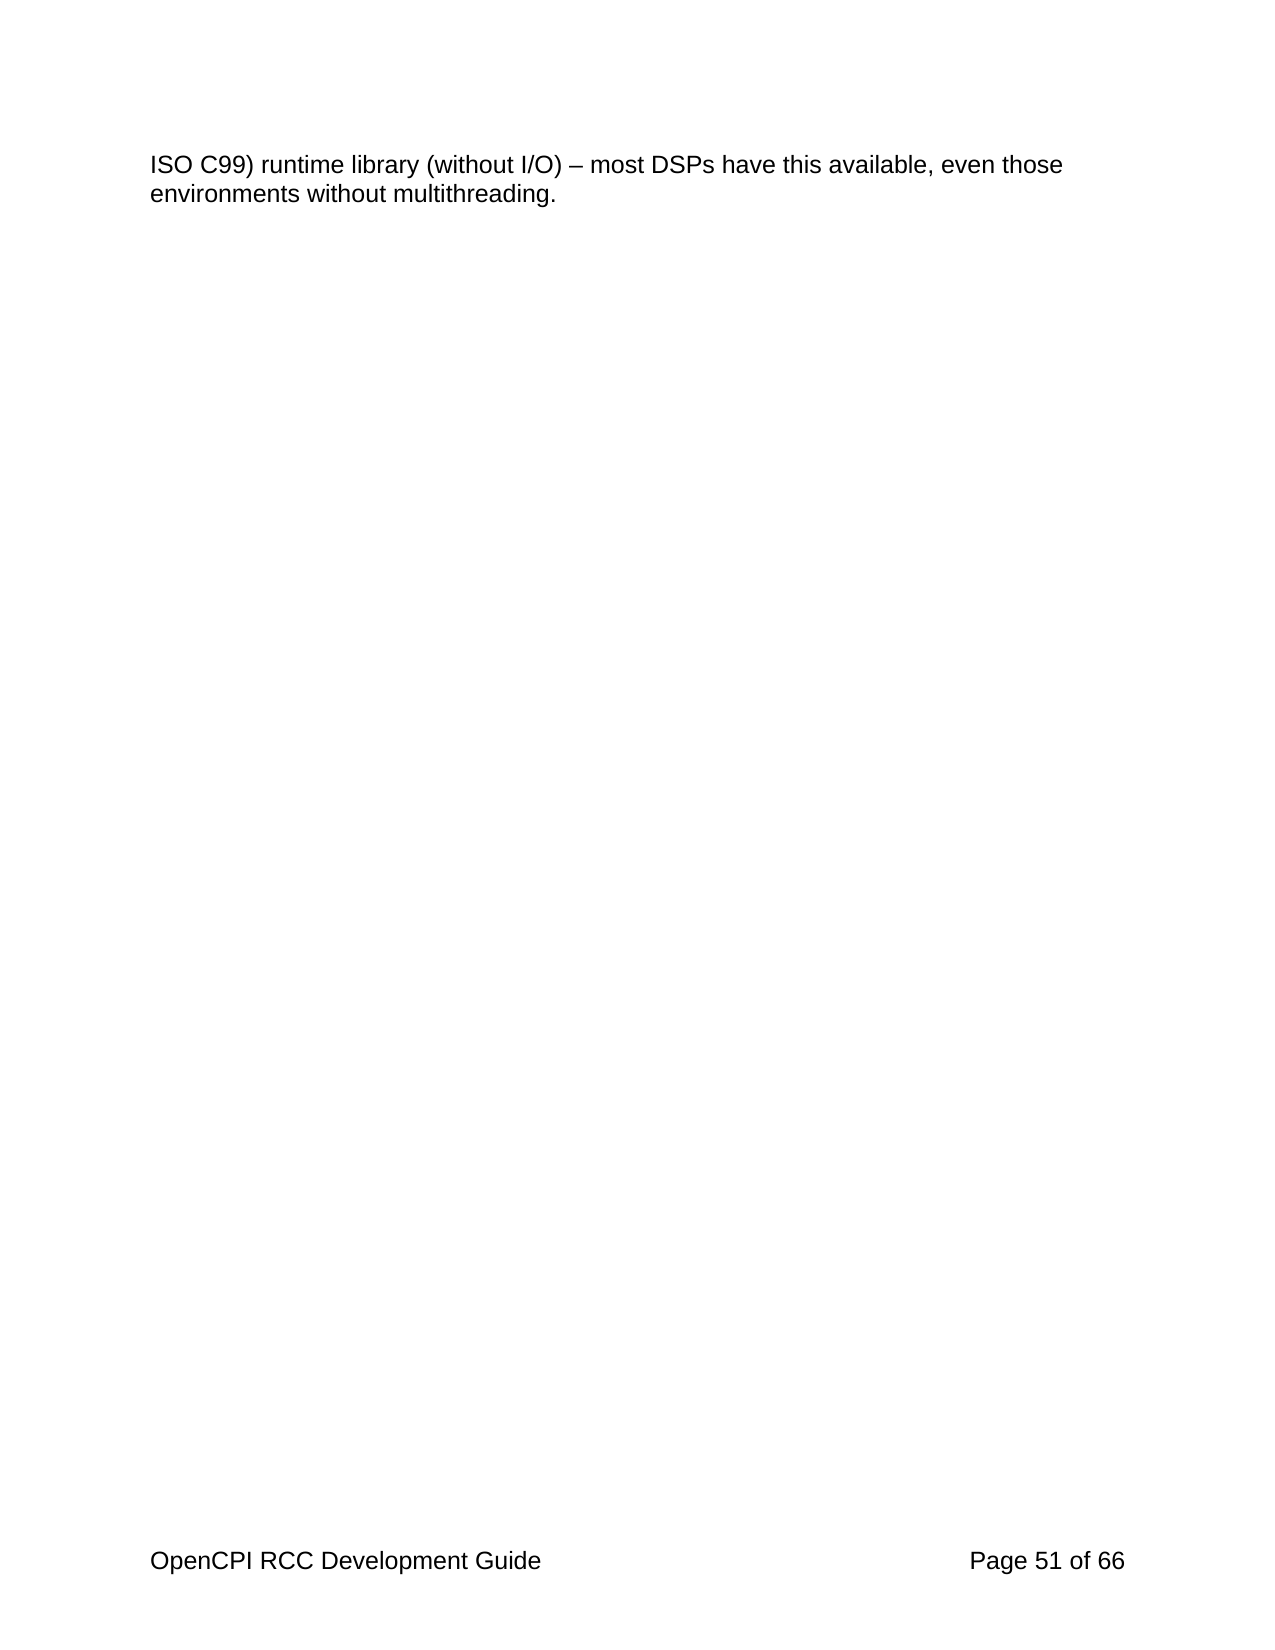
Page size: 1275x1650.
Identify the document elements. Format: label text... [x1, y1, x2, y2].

text ISO C99) runtime library (without I/O) – most DSPs have this available, even those environments without multithreading. [150, 150, 1125, 207]
